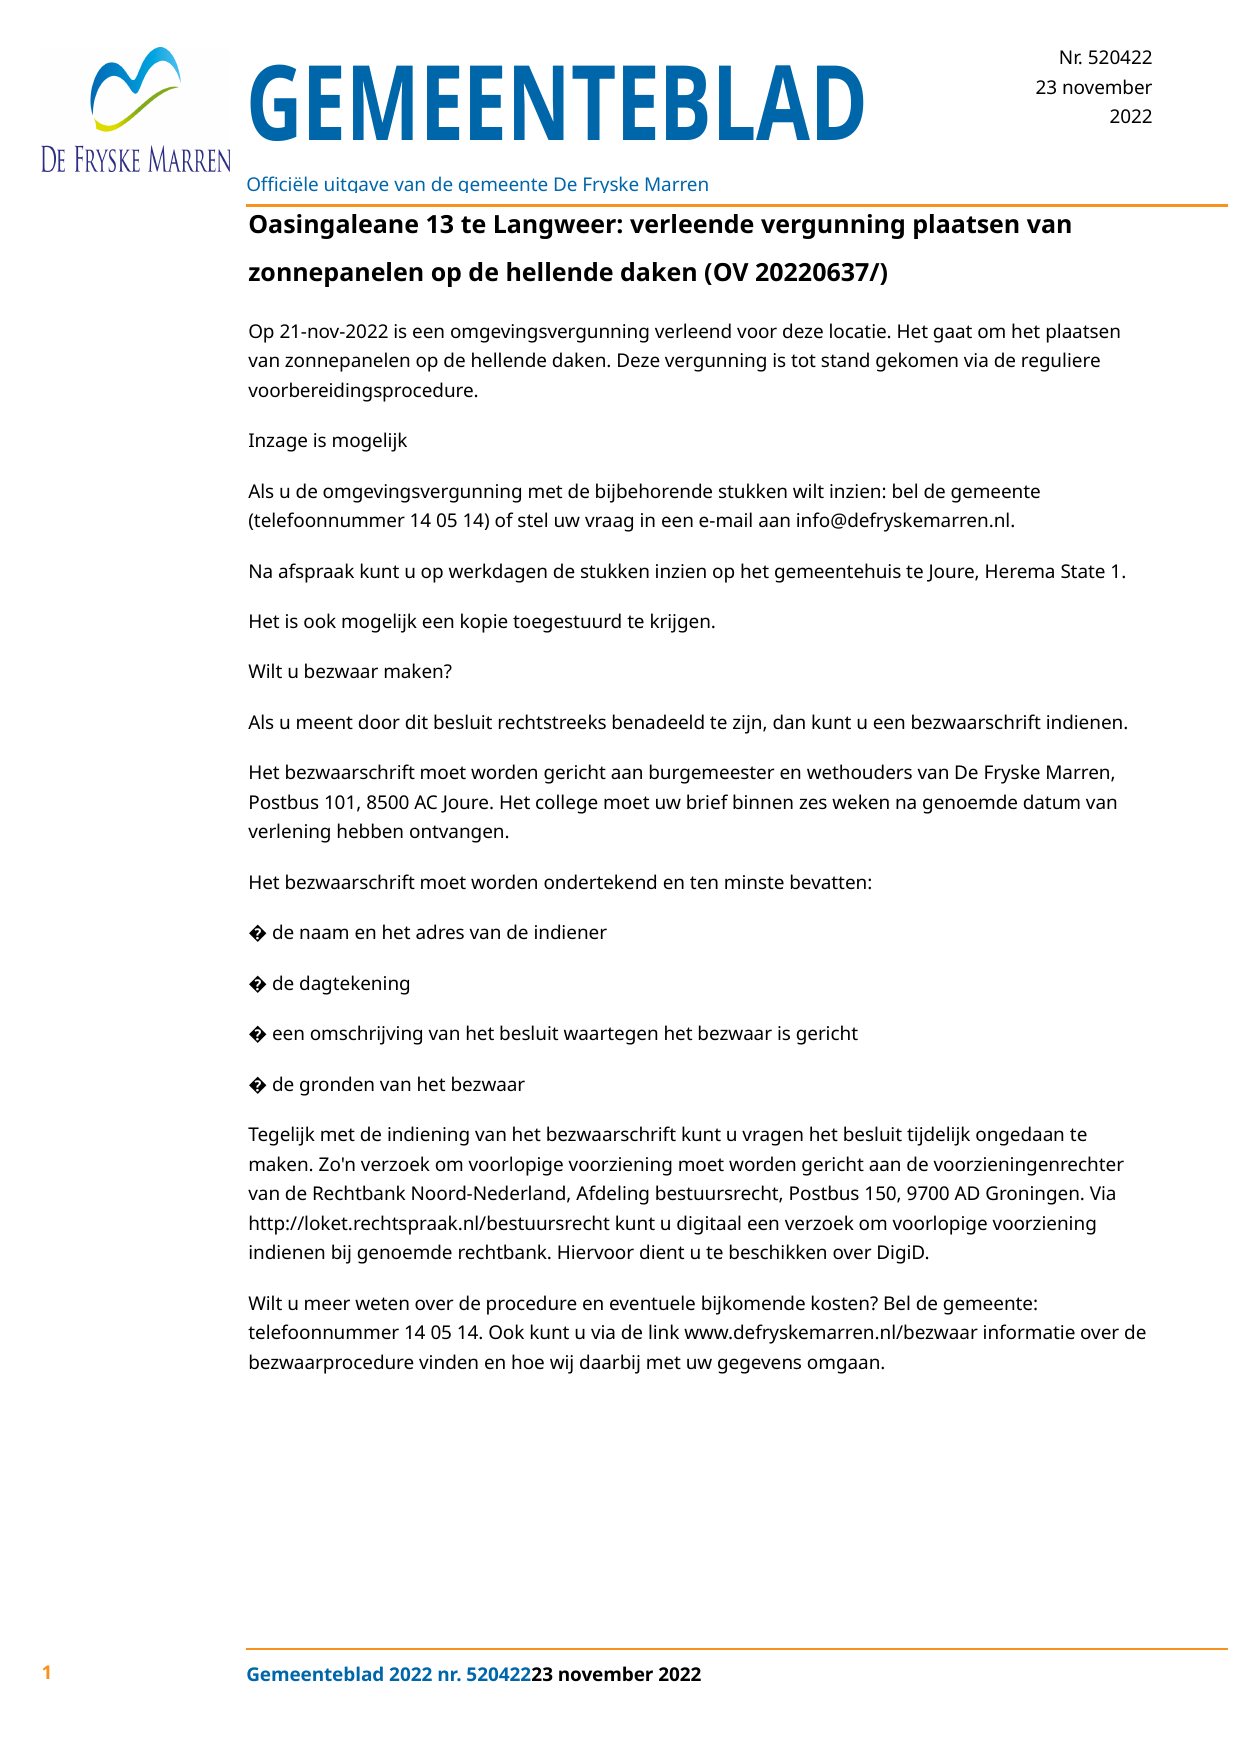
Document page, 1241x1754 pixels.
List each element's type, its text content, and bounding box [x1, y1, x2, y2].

text Als u meent door dit besluit rechtstreeks benadeeld te zijn, dan kunt u een bezwaarschrift indienen. [248, 709, 1152, 735]
text Wilt u bezwaar maken? [248, 659, 1152, 684]
text Het is ook mogelijk een kopie toegestuurd te krijgen. [248, 608, 1152, 634]
text Op 21-nov-2022 is een omgevingsvergunning verleend voor deze locatie. Het gaat om het plaatsen van zonnepanelen op de hellende daken. Deze vergunning is tot stand gekomen via de reguliere voorbereidingsprocedure. [248, 318, 1152, 403]
text Het bezwaarschrift moet worden gericht aan burgemeester en wethouders van De Fryske Marren, Postbus 101, 8500 AC Joure. Het college moet uw brief binnen zes weken na genoemde datum van verlening hebben ontvangen. [248, 759, 1152, 844]
text Wilt u meer weten over de procedure en eventuele bijkomende kosten? Bel de gemeente: telefoonnummer 14 05 14. Ook kunt u via de link www.defryskemarren.nl/bezwaar informatie over de bezwaarprocedure vinden en hoe wij daarbij met uw gegevens omgaan. [248, 1290, 1152, 1375]
text Tegelijk met de indiening van het bezwaarschrift kunt u vragen het besluit tijdelijk ongedaan te maken. Zo'n verzoek om voorlopige voorziening moet worden gericht aan de voorzieningenrechter van de Rechtbank Noord-Nederland, Afdeling bestuursrecht, Postbus 150, 9700 AD Groningen. Via http://loket.rechtspraak.nl/bestuursrecht kunt u digitaal een verzoek om voorlopige voorziening indienen bij genoemde rechtbank. Hiervoor dient u te beschikken over DigiD. [248, 1121, 1152, 1265]
text Na afspraak kunt u op werkdagen de stukken inzien op het gemeentehuis te Joure, Herema State 1. [248, 558, 1152, 584]
text � een omschrijving van het besluit waartegen het bezwaar is gericht [248, 1020, 1152, 1046]
text � de gronden van het bezwaar [248, 1071, 1152, 1097]
text Het bezwaarschrift moet worden ondertekend en ten minste bevatten: [248, 869, 1152, 895]
text Oasingaleane 13 te Langweer: verleende vergunning plaatsen van zonnepanelen op de hellende daken (OV 20220637/) [248, 207, 1152, 288]
text Als u de omgevingsvergunning met de bijbehorende stukken wilt inzien: bel de gemeente (telefoonnummer 14 05 14) of stel uw vraag in een e-mail aan info@defryskemarren.nl. [248, 478, 1152, 533]
picture [41, 47, 231, 172]
text � de naam en het adres van de indiener [248, 919, 1152, 945]
text Inzage is mogelijk [248, 427, 1152, 453]
text � de dagtekening [248, 970, 1152, 996]
